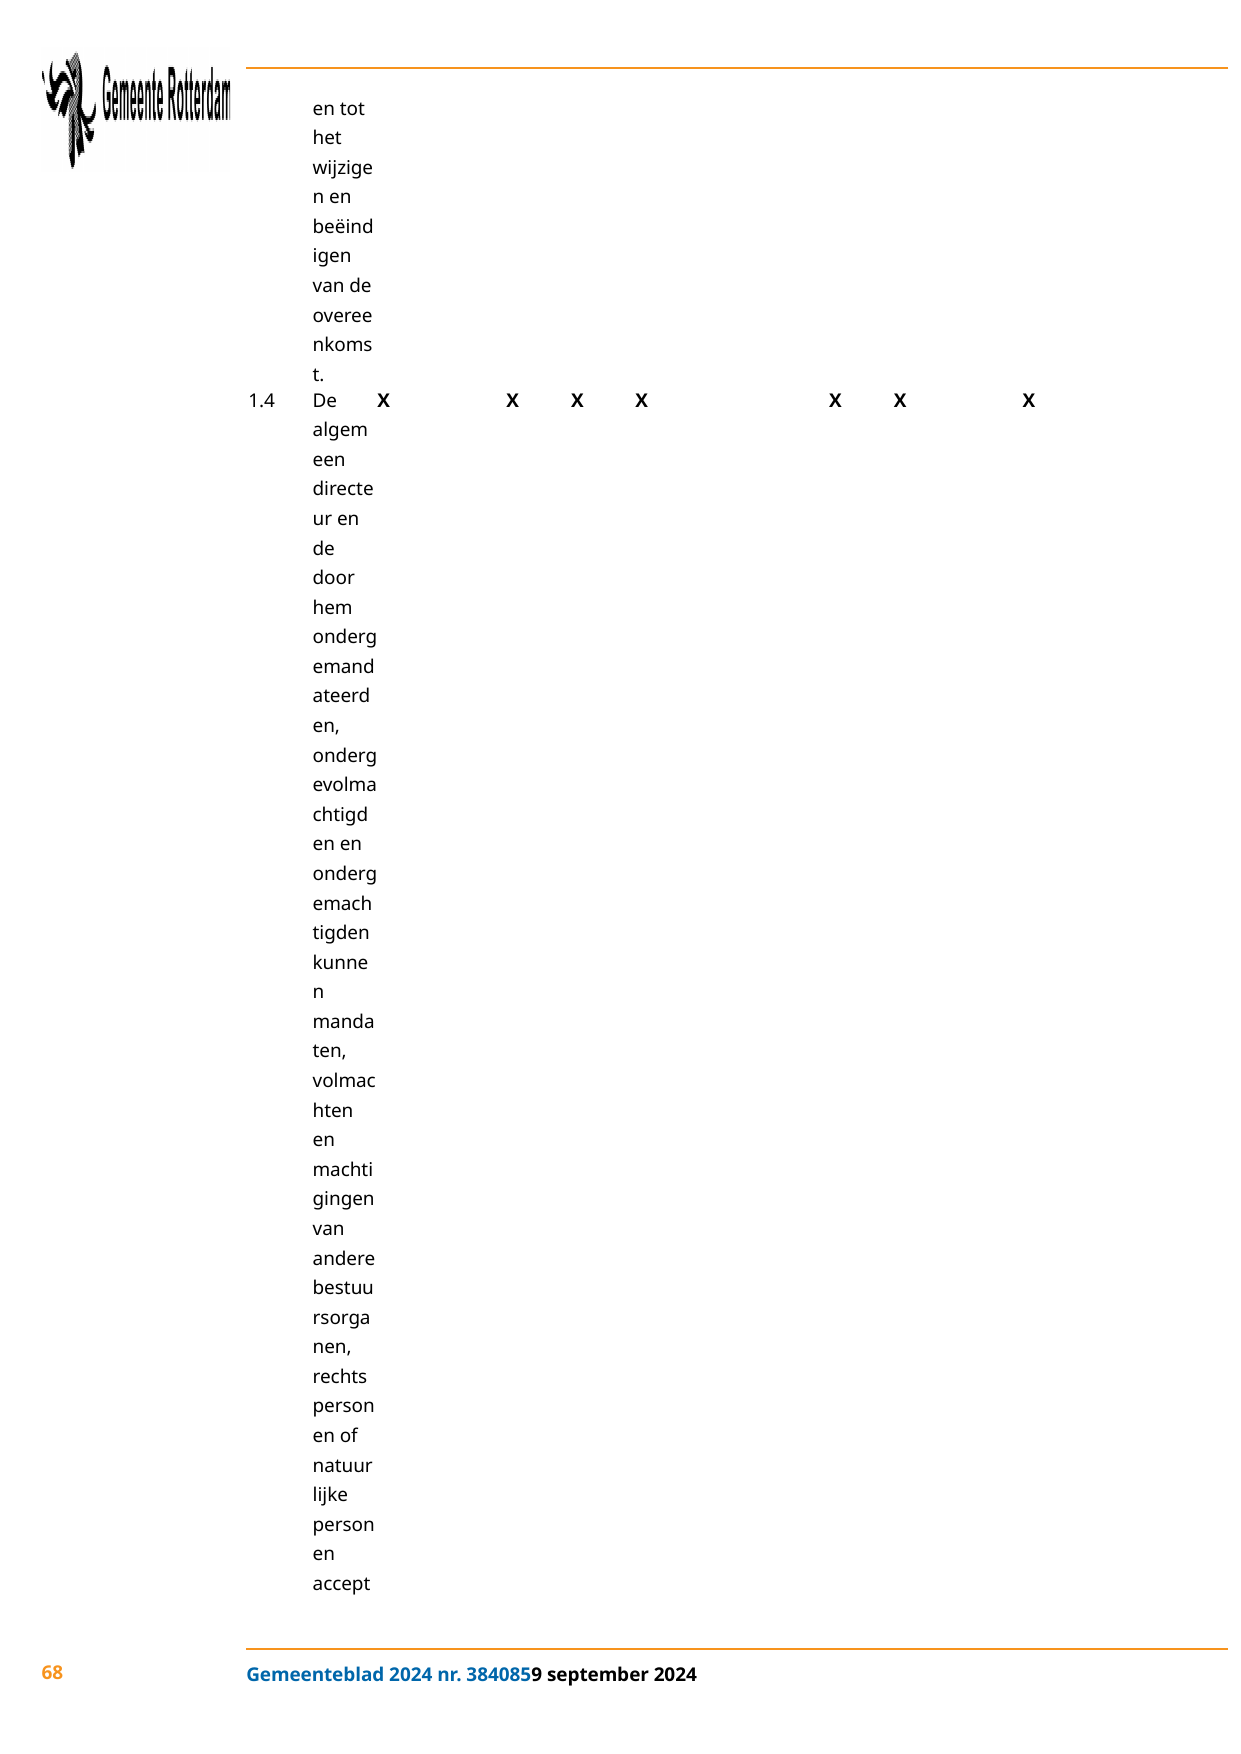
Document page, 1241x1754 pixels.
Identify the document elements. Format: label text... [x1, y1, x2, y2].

table_cell X [377, 387, 506, 1596]
picture [41, 47, 231, 172]
table_cell [635, 95, 700, 387]
table_cell X [506, 387, 571, 1596]
table_cell [700, 387, 764, 1596]
table_cell X [894, 387, 1022, 1596]
table_cell [829, 95, 893, 387]
table_cell [377, 95, 506, 387]
table_cell [571, 95, 635, 387]
table_cell [248, 95, 312, 387]
table_cell [700, 95, 764, 387]
table_cell De algemeen directeur en de door hem ondergemandateerden, ondergevolmachtigden en ondergemachtigden kunnen mandaten, volmachten en machtigingen van andere bestuursorganen, rechtspersonen of natuurlijke personen accept [313, 387, 377, 1596]
table_cell [764, 387, 829, 1596]
table_cell [1023, 95, 1152, 387]
table_cell X [829, 387, 893, 1596]
table_cell [506, 95, 571, 387]
table_cell [764, 95, 829, 387]
table_cell X [635, 387, 700, 1596]
table_cell 1.4 [248, 387, 312, 1596]
table_cell X [571, 387, 635, 1596]
table_cell en tot het wijzigen en beëindigen van de overeenkomst. [313, 95, 377, 387]
table_cell X [1023, 387, 1152, 1596]
table_cell [894, 95, 1022, 387]
